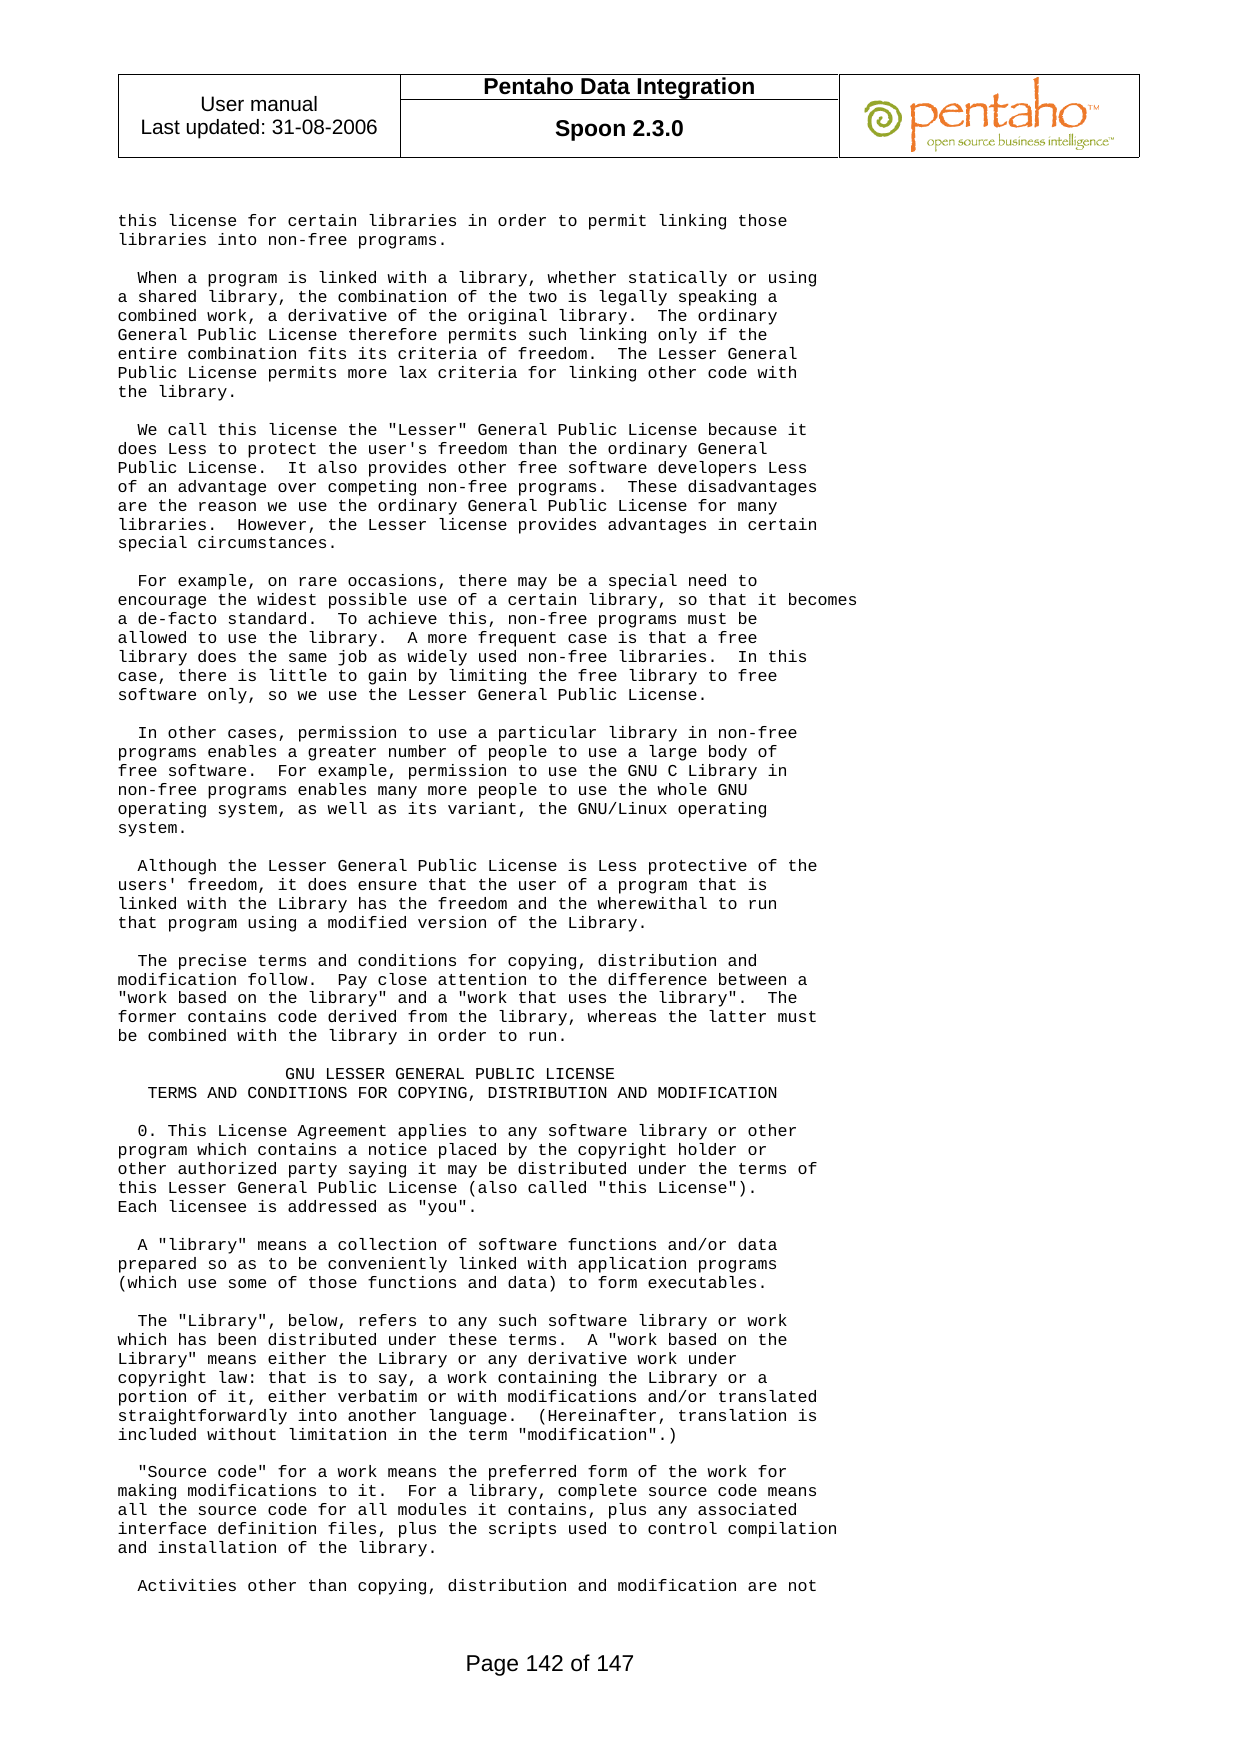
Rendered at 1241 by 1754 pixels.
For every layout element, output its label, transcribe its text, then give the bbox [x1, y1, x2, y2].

text this license for certain libraries in order to permit linking those libraries into non-free programs. When a program is linked with a library, whether statically or using a shared library, the combination of the two is legally speaking a combined work, a derivative of the original library. The ordinary General Public License therefore permits such linking only if the entire combination fits its criteria of freedom. The Lesser General Public License permits more lax criteria for linking other code with the library. We call this license the "Lesser" General Public License because it does Less to protect the user's freedom than the ordinary General Public License. It also provides other free software developers Less of an advantage over competing non-free programs. These disadvantages are the reason we use the ordinary General Public License for many libraries. However, the Lesser license provides advantages in certain special circumstances. For example, on rare occasions, there may be a special need to encourage the widest possible use of a certain library, so that it becomes a de-facto standard. To achieve this, non-free programs must be allowed to use the library. A more frequent case is that a free library does the same job as widely used non-free libraries. In this case, there is little to gain by limiting the free library to free software only, so we use the Lesser General Public License. In other cases, permission to use a particular library in non-free programs enables a greater number of people to use a large body of free software. For example, permission to use the GNU C Library in non-free programs enables many more people to use the whole GNU operating system, as well as its variant, the GNU/Linux operating system. Although the Lesser General Public License is Less protective of the users' freedom, it does ensure that the user of a program that is linked with the Library has the freedom and the wherewithal to run that program using a modified version of the Library. The precise terms and conditions for copying, distribution and modification follow. Pay close attention to the difference between a "work based on the library" and a "work that uses the library". The former contains code derived from the library, whereas the latter must be combined with the library in order to run. GNU LESSER GENERAL PUBLIC LICENSE TERMS AND CONDITIONS FOR COPYING, DISTRIBUTION AND MODIFICATION 0. This License Agreement applies to any software library or other program which contains a notice placed by the copyright holder or other authorized party saying it may be distributed under the terms of this Lesser General Public License (also called "this License"). Each licensee is addressed as "you". A "library" means a collection of software functions and/or data prepared so as to be conveniently linked with application programs (which use some of those functions and data) to form executables. The "Library", below, refers to any such software library or work which has been distributed under these terms. A "work based on the Library" means either the Library or any derivative work under copyright law: that is to say, a work containing the Library or a portion of it, either verbatim or with modifications and/or translated straightforwardly into another language. (Hereinafter, translation is included without limitation in the term "modification".) "Source code" for a work means the preferred form of the work for making modifications to it. For a library, complete source code means all the source code for all modules it contains, plus any associated interface definition files, plus the scripts used to control compilation and installation of the library. Activities other than copying, distribution and modification are not [117, 213, 1137, 1597]
